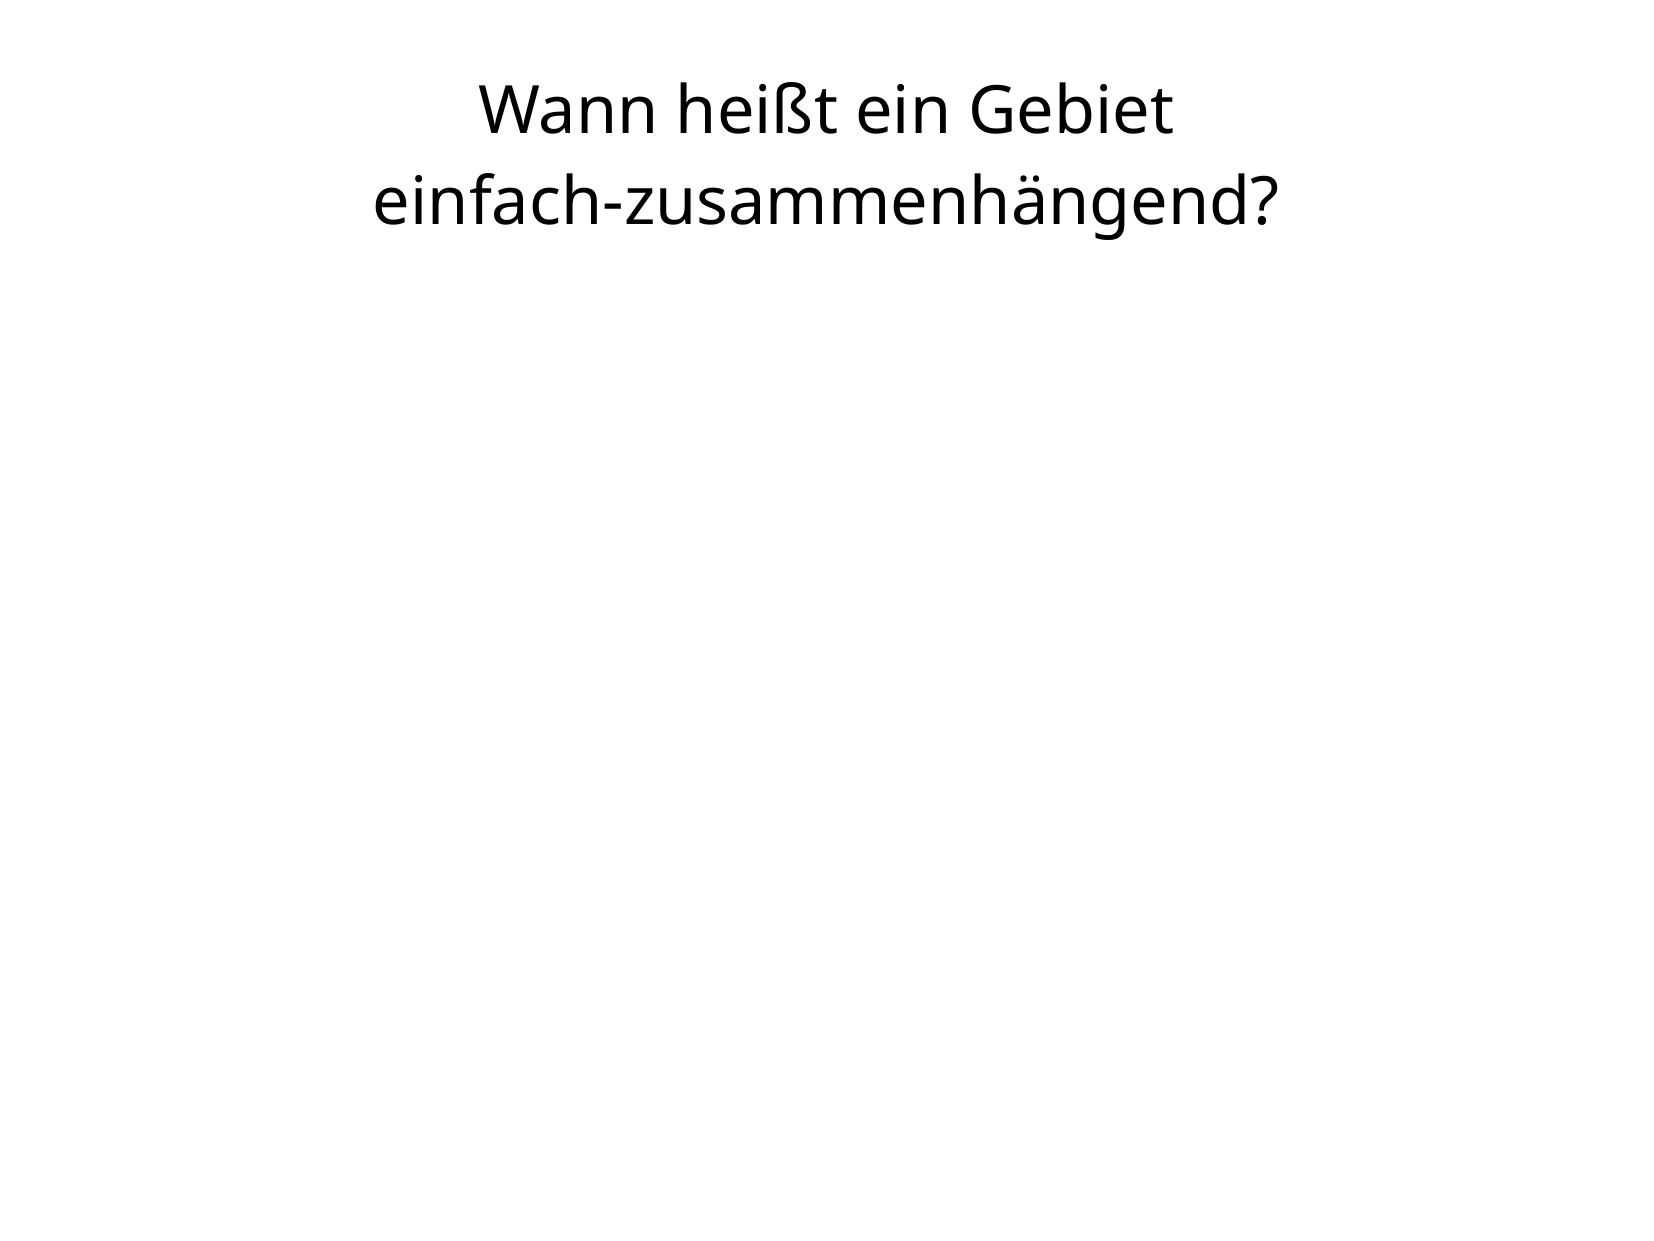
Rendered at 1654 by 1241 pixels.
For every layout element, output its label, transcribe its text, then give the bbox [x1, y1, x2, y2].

title Wann heißt ein Gebiet einfach‑zusammenhängend? [82, 49, 1571, 257]
